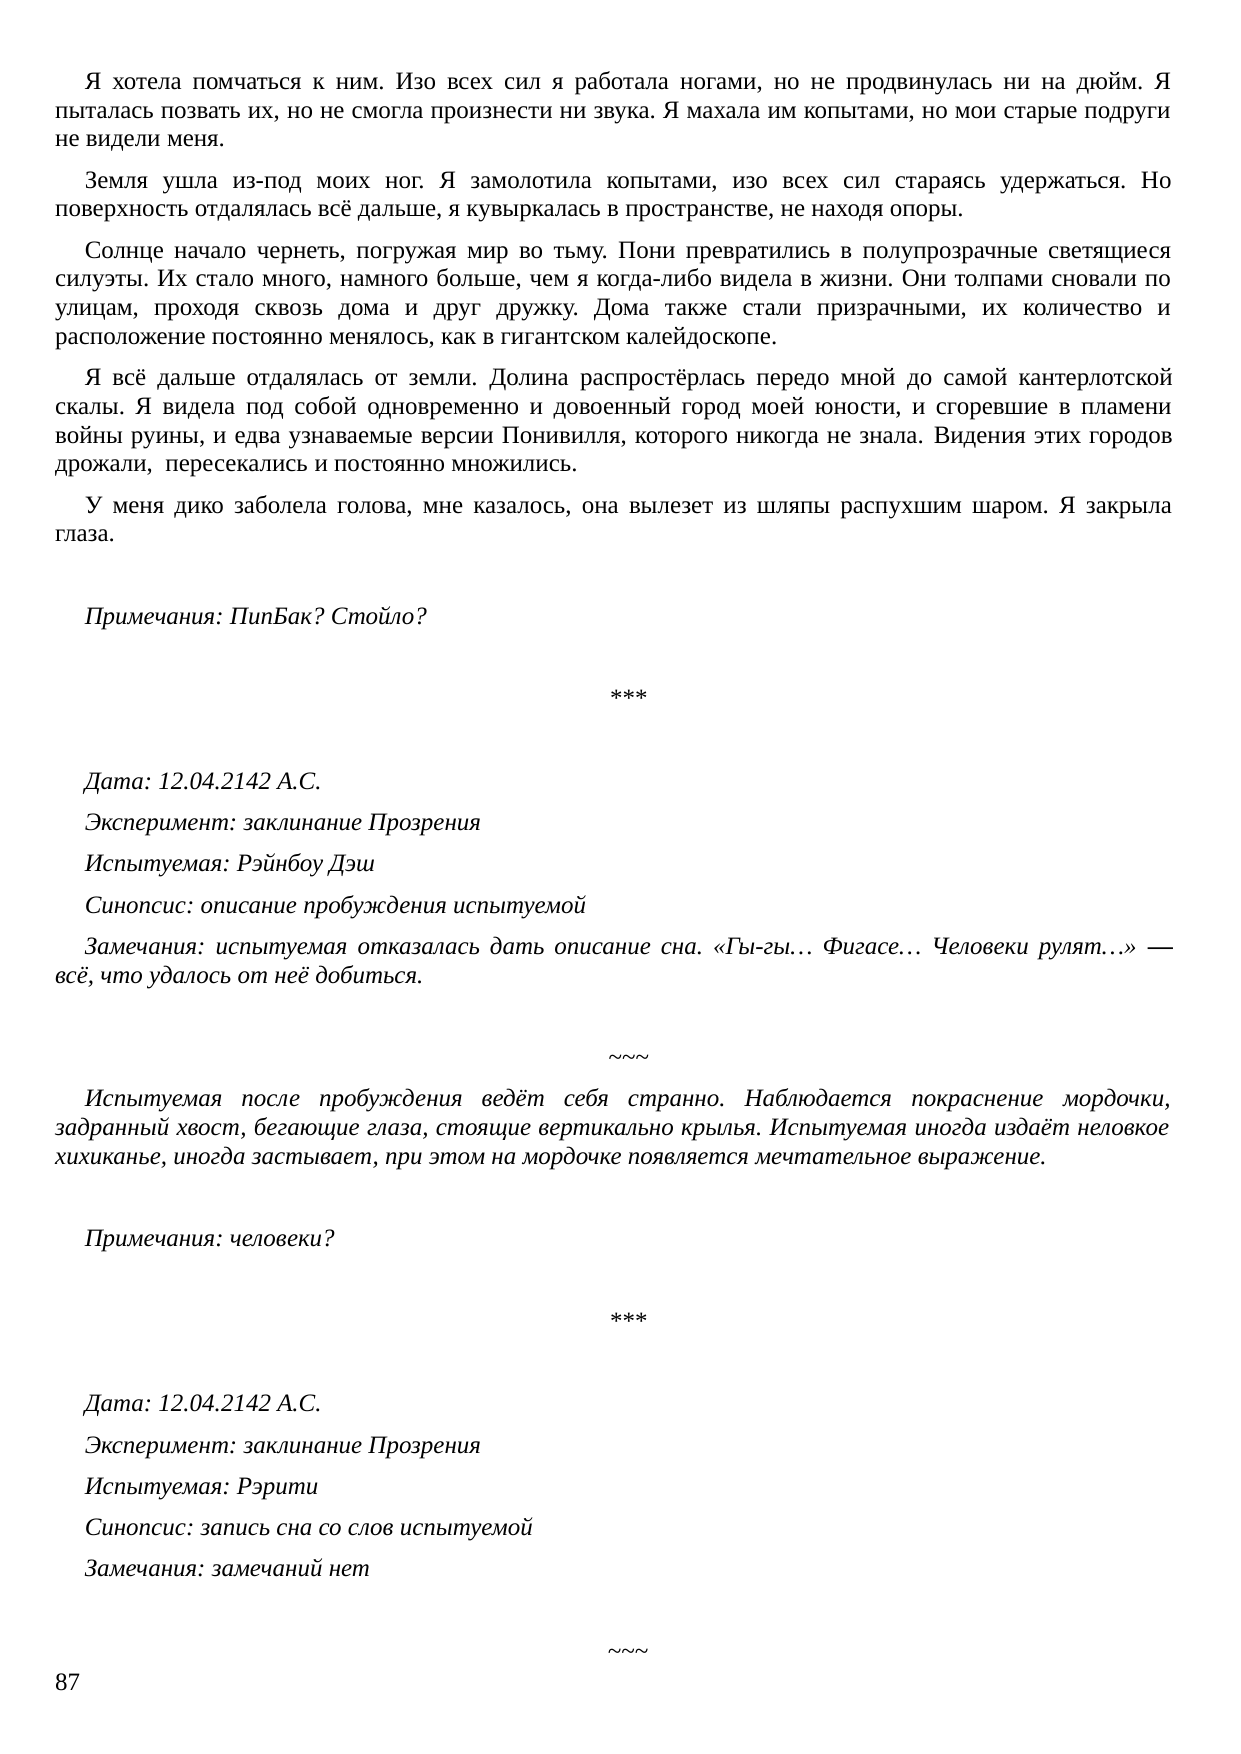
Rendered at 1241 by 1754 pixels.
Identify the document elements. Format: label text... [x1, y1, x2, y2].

text ~~~ [55, 1636, 1173, 1665]
text ~~~ [55, 1042, 1173, 1071]
text У меня дико заболела голова, мне казалось, она вылезет из шляпы распухшим шаром. Я закрыла глаза. [55, 490, 1173, 547]
text Я всё дальше отдалялась от земли. Долина распростёрлась передо мной до самой кантерлотской скалы. Я видела под собой одновременно и довоенный город моей юности, и сгоревшие в пламени войны руины, и едва узнаваемые версии Понивилля, которого никогда не знала. Видения этих городов дрожали, пересекались и постоянно множились. [55, 362, 1173, 477]
text Синопсис: описание пробуждения испытуемой [55, 890, 1173, 918]
text Замечания: испытуемая отказалась дать описание сна. «Гы-гы… Фигасе… Человеки рулят…» — всё, что удалось от неё добиться. [55, 931, 1173, 988]
text Дата: 12.04.2142 А.С. [55, 1388, 1173, 1417]
text Замечания: замечаний нет [55, 1553, 1173, 1582]
text Эксперимент: заклинание Прозрения [55, 1430, 1173, 1458]
text Примечания: ПипБак? Стойло? [55, 601, 1173, 630]
text Испытуемая после пробуждения ведёт себя странно. Наблюдается покраснение мордочки, задранный хвост, бегающие глаза, стоящие вертикально крылья. Испытуемая иногда издаёт неловкое хихиканье, иногда застывает, при этом на мордочке появляется мечтательное выражение. [55, 1083, 1173, 1170]
text Дата: 12.04.2142 А.С. [55, 766, 1173, 795]
text Земля ушла из-под моих ног. Я замолотила копытами, изо всех сил стараясь удержаться. Но поверхность отдалялась всё дальше, я кувыркалась в пространстве, не находя опоры. [55, 165, 1173, 222]
text Испытуемая: Рэрити [55, 1471, 1173, 1500]
text Солнце начало чернеть, погружая мир во тьму. Пони превратились в полупрозрачные светящиеся силуэты. Их стало много, намного больше, чем я когда-либо видела в жизни. Они толпами сновали по улицам, проходя сквозь дома и друг дружку. Дома также стали призрачными, их количество и расположение постоянно менялось, как в гигантском калейдоскопе. [55, 235, 1173, 350]
text Испытуемая: Рэйнбоу Дэш [55, 848, 1173, 877]
text Примечания: человеки? [55, 1223, 1173, 1252]
text Синопсис: запись сна со слов испытуемой [55, 1512, 1173, 1541]
text *** [55, 683, 1173, 712]
text Эксперимент: заклинание Прозрения [55, 807, 1173, 836]
text Я хотела помчаться к ним. Изо всех сил я работала ногами, но не продвинулась ни на дюйм. Я пыталась позвать их, но не смогла произнести ни звука. Я махала им копытами, но мои старые подруги не видели меня. [55, 66, 1173, 152]
text *** [55, 1306, 1173, 1335]
